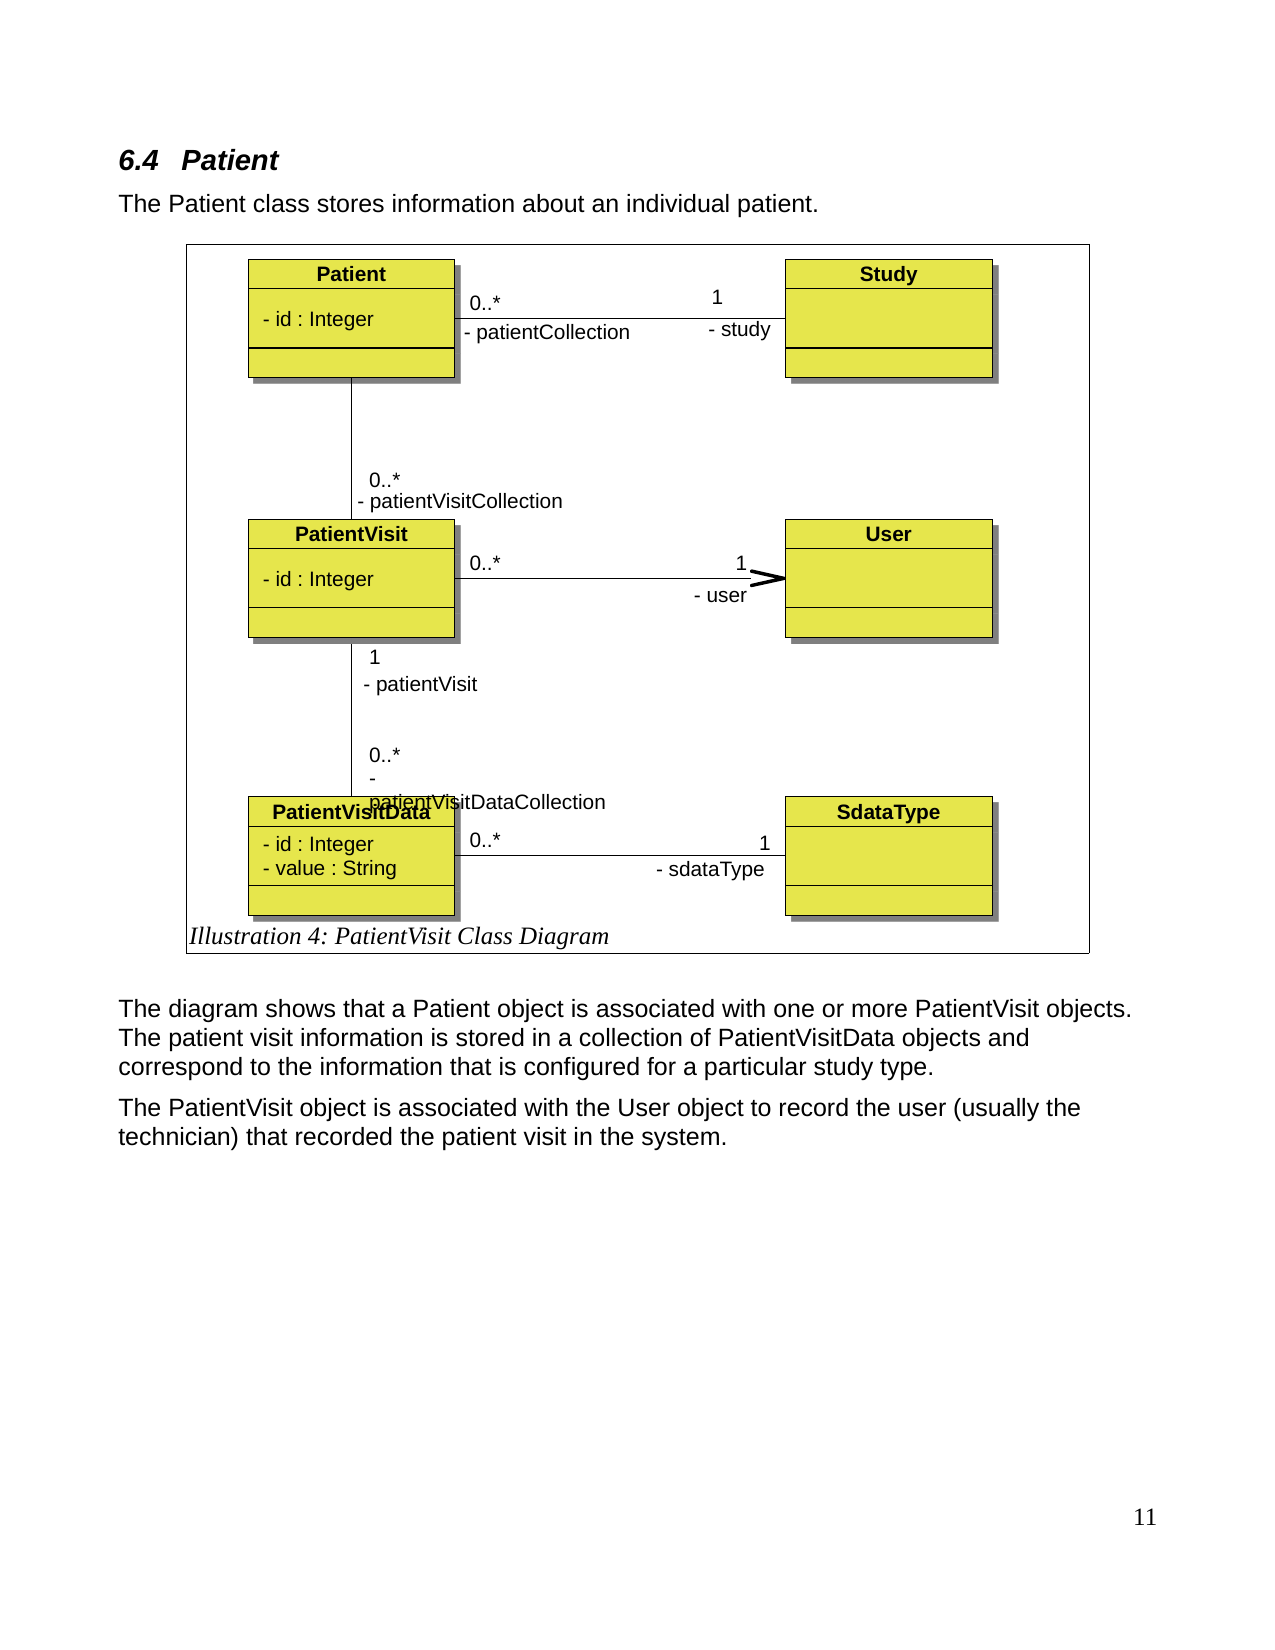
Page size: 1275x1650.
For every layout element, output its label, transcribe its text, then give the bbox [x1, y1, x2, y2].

text Illustration 4: PatientVisit Class Diagram [189, 259, 1086, 950]
subtitle Patient [118, 143, 1157, 177]
text The diagram shows that a Patient object is associated with one or more PatientVisit objects. The patient visit information is stored in a collection of PatientVisitData objects and correspond to the information that is configured for a particular study type. [118, 994, 1157, 1080]
text The PatientVisit object is associated with the User object to record the user (usually the technician) that recorded the patient visit in the system. [118, 1093, 1157, 1150]
text The Patient class stores information about an individual patient. [118, 189, 1157, 218]
